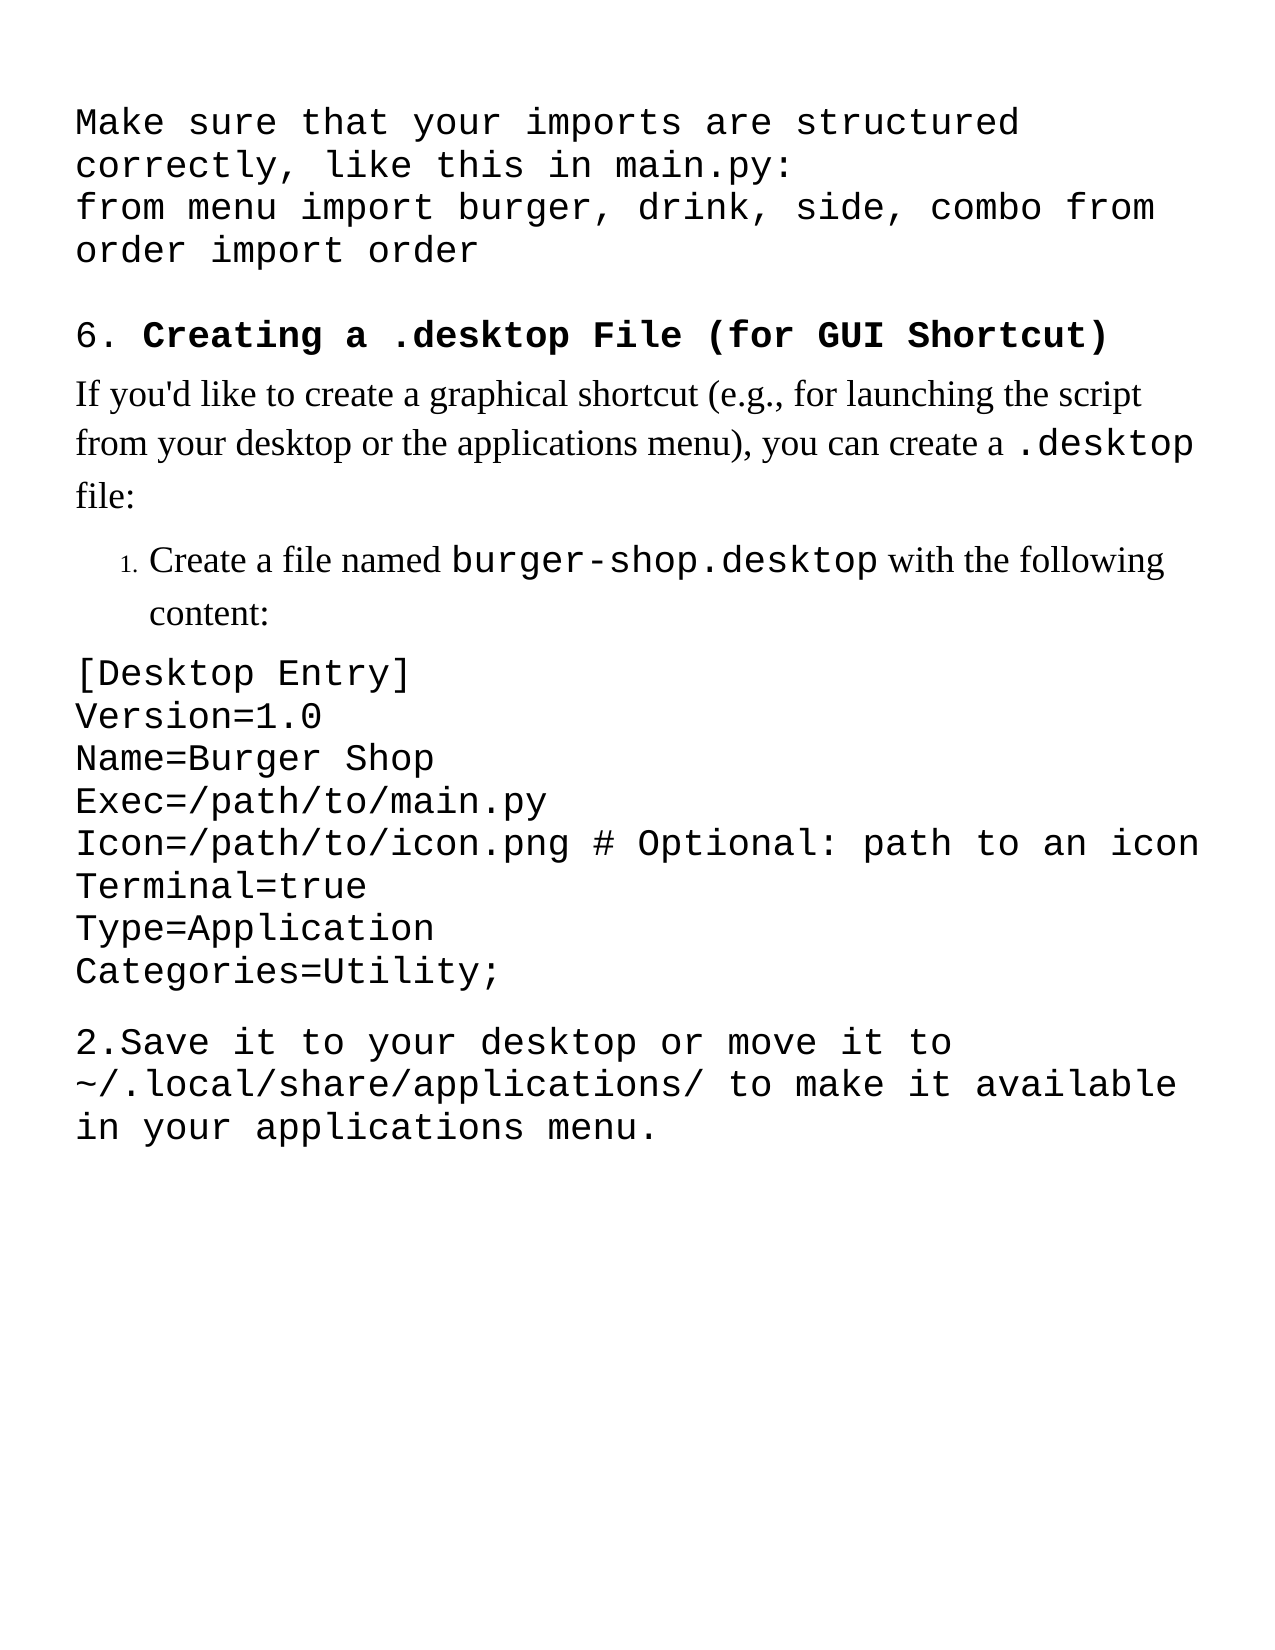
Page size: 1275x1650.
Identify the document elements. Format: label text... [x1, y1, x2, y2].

text Terminal=true [75, 867, 1200, 909]
text Type=Application [75, 909, 1200, 952]
text Make sure that your imports are structured correctly, like this in main.py: [75, 103, 1200, 188]
list Create a file named burger-shop.desktop with the following content: [119, 538, 1200, 633]
subtitle 6. Creating a .desktop File (for GUI Shortcut) [75, 316, 1200, 359]
text Icon=/path/to/icon.png # Optional: path to an icon [75, 824, 1200, 867]
text Categories=Utility; [75, 952, 1200, 994]
text If you'd like to create a graphical shortcut (e.g., for launching the script from your desktop or the applications menu), you can create a .desktop file: [75, 371, 1200, 517]
text 2.Save it to your desktop or move it to ~/.local/share/applications/ to make it available in your applications menu. [75, 1023, 1200, 1150]
text [Desktop Entry] [75, 654, 1200, 697]
text Version=1.0 [75, 697, 1200, 739]
text Exec=/path/to/main.py [75, 782, 1200, 824]
text from menu import burger, drink, side, combo from order import order [75, 188, 1200, 273]
text Name=Burger Shop [75, 739, 1200, 782]
